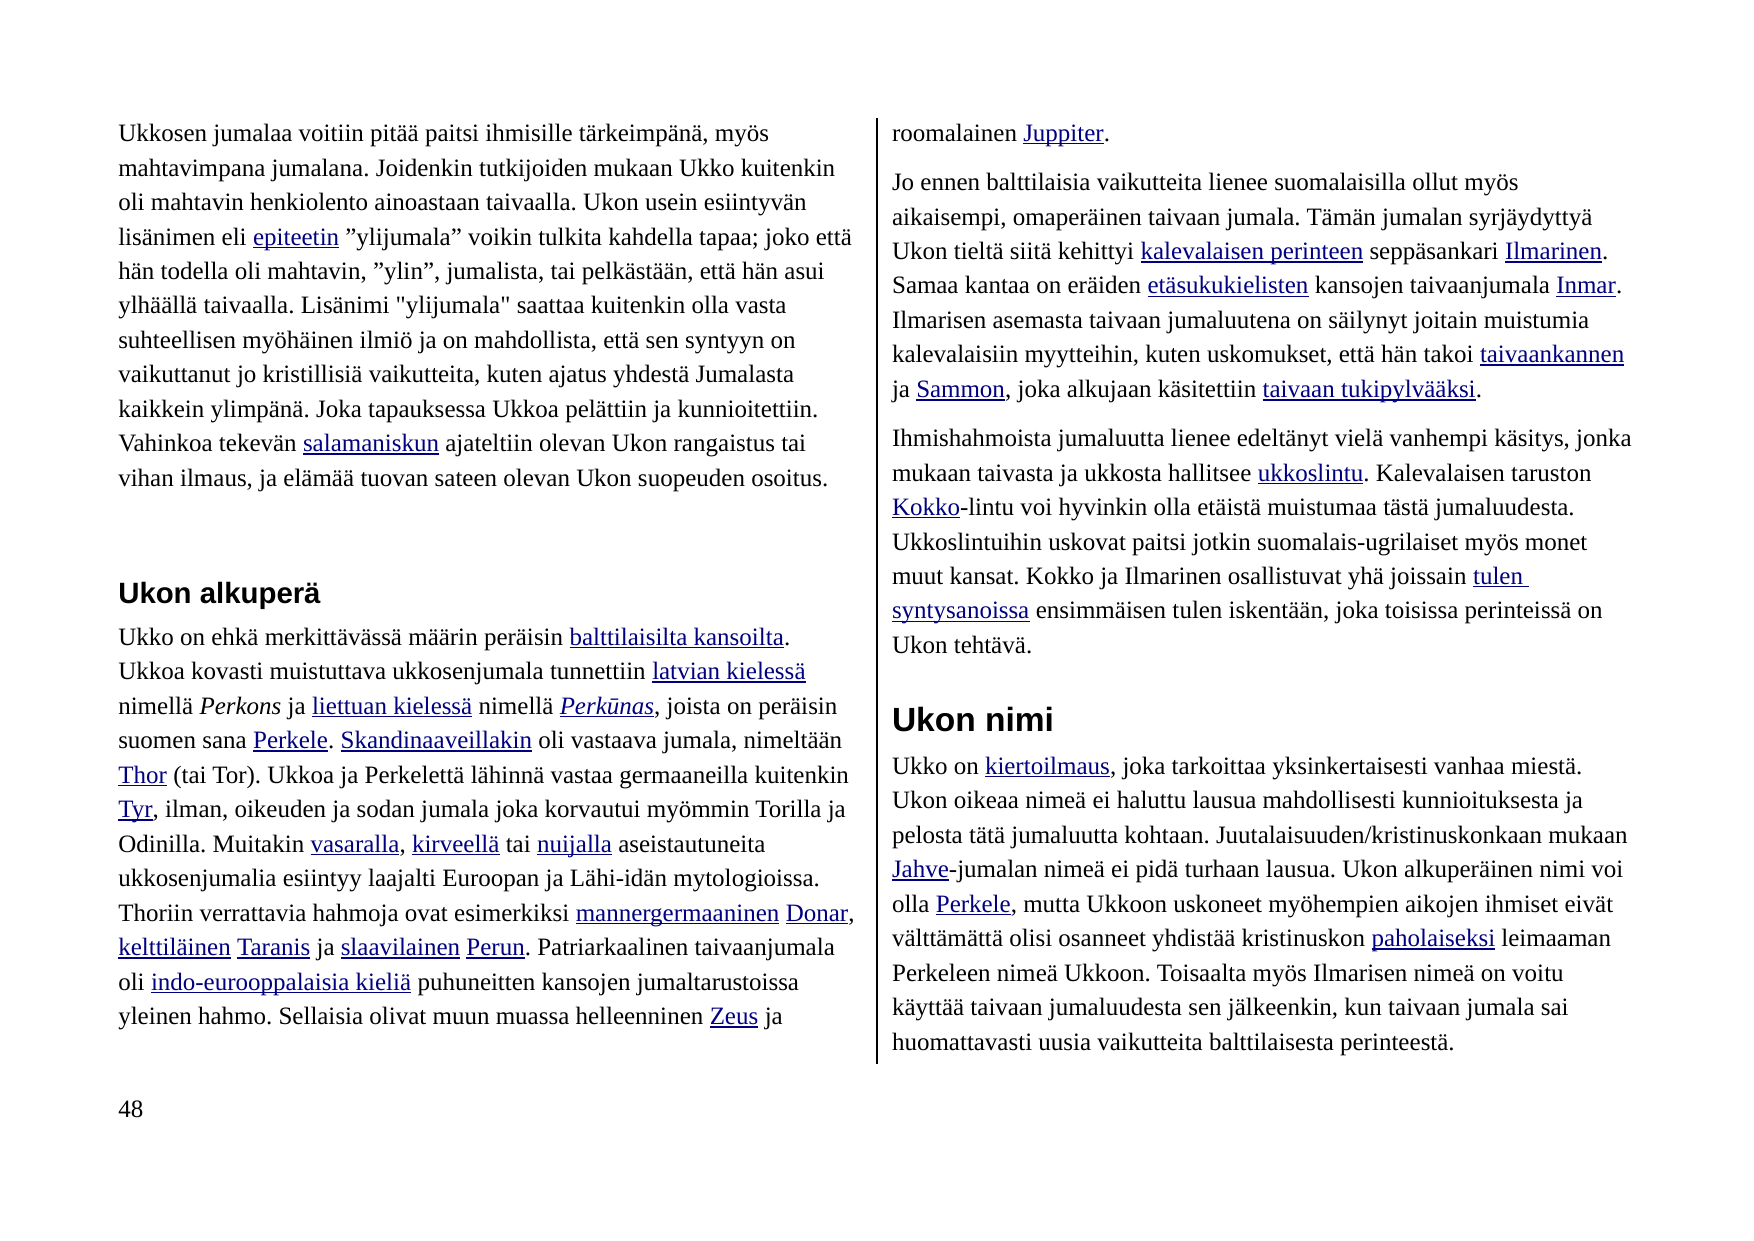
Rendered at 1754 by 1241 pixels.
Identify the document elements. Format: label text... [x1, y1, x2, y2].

text Jo ennen balttilaisia vaikutteita lienee suomalaisilla ollut myös aikaisempi, omaperäinen taivaan jumala. Tämän jumalan syrjäydyttyä Ukon tieltä siitä kehittyi kalevalaisen perinteen seppäsankari Ilmarinen. Samaa kantaa on eräiden etäsukukielisten kansojen taivaanjumala Inmar. Ilmarisen asemasta taivaan jumaluutena on säilynyt joitain muistumia kalevalaisiin myytteihin, kuten uskomukset, että hän takoi taivaankannen ja Sammon, joka alkujaan käsitettiin taivaan tukipylvääksi. [892, 167, 1635, 403]
subtitle Ukon nimi [892, 700, 1635, 738]
text roomalainen Juppiter. [892, 118, 1635, 147]
text Ukkosen jumalaa voitiin pitää paitsi ihmisille tärkeimpänä, myös mahtavimpana jumalana. Joidenkin tutkijoiden mukaan Ukko kuitenkin oli mahtavin henkiolento ainoastaan taivaalla. Ukon usein esiintyvän lisänimen eli epiteetin ”ylijumala” voikin tulkita kahdella tapaa; joko että hän todella oli mahtavin, ”ylin”, jumalista, tai pelkästään, että hän asui ylhäällä taivaalla. Lisänimi "ylijumala" saattaa kuitenkin olla vasta suhteellisen myöhäinen ilmiö ja on mahdollista, että sen syntyyn on vaikuttanut jo kristillisiä vaikutteita, kuten ajatus yhdestä Jumalasta kaikkein ylimpänä. Joka tapauksessa Ukkoa pelättiin ja kunnioitettiin. Vahinkoa tekevän salamaniskun ajateltiin olevan Ukon rangaistus tai vihan ilmaus, ja elämää tuovan sateen olevan Ukon suopeuden osoitus. [118, 118, 862, 492]
text Ihmishahmoista jumaluutta lienee edeltänyt vielä vanhempi käsitys, jonka mukaan taivasta ja ukkosta hallitsee ukkoslintu. Kalevalaisen taruston Kokko-lintu voi hyvinkin olla etäistä muistumaa tästä jumaluudesta. Ukkoslintuihin uskovat paitsi jotkin suomalais-ugrilaiset myös monet muut kansat. Kokko ja Ilmarinen osallistuvat yhä joissain tulen syntysanoissa ensimmäisen tulen iskentään, joka toisissa perinteissä on Ukon tehtävä. [892, 423, 1635, 659]
text Ukko on ehkä merkittävässä määrin peräisin balttilaisilta kansoilta. Ukkoa kovasti muistuttava ukkosenjumala tunnettiin latvian kielessä nimellä Perkons ja liettuan kielessä nimellä Perkūnas, joista on peräisin suomen sana Perkele. Skandinaaveillakin oli vastaava jumala, nimeltään Thor (tai Tor). Ukkoa ja Perkelettä lähinnä vastaa germaaneilla kuitenkin Tyr, ilman, oikeuden ja sodan jumala joka korvautui myömmin Torilla ja Odinilla. Muitakin vasaralla, kirveellä tai nuijalla aseistautuneita ukkosenjumalia esiintyy laajalti Euroopan ja Lähi-idän mytologioissa. Thoriin verrattavia hahmoja ovat esimerkiksi mannergermaaninen Donar, kelttiläinen Taranis ja slaavilainen Perun. Patriarkaalinen taivaanjumala oli indo-eurooppalaisia kieliä puhuneitten kansojen jumaltarustoissa yleinen hahmo. Sellaisia olivat muun muassa helleenninen Zeus ja [118, 622, 862, 1030]
text Ukko on kiertoilmaus, joka tarkoittaa yksinkertaisesti vanhaa miestä. Ukon oikeaa nimeä ei haluttu lausua mahdollisesti kunnioituksesta ja pelosta tätä jumaluutta kohtaan. Juutalaisuuden/kristinuskonkaan mukaan Jahve-jumalan nimeä ei pidä turhaan lausua. Ukon alkuperäinen nimi voi olla Perkele, mutta Ukkoon uskoneet myöhempien aikojen ihmiset eivät välttämättä olisi osanneet yhdistää kristinuskon paholaiseksi leimaaman Perkeleen nimeä Ukkoon. Toisaalta myös Ilmarisen nimeä on voitu käyttää taivaan jumaluudesta sen jälkeenkin, kun taivaan jumala sai huomattavasti uusia vaikutteita balttilaisesta perinteestä. [892, 751, 1635, 1056]
subtitle Ukon alkuperä [118, 576, 862, 609]
